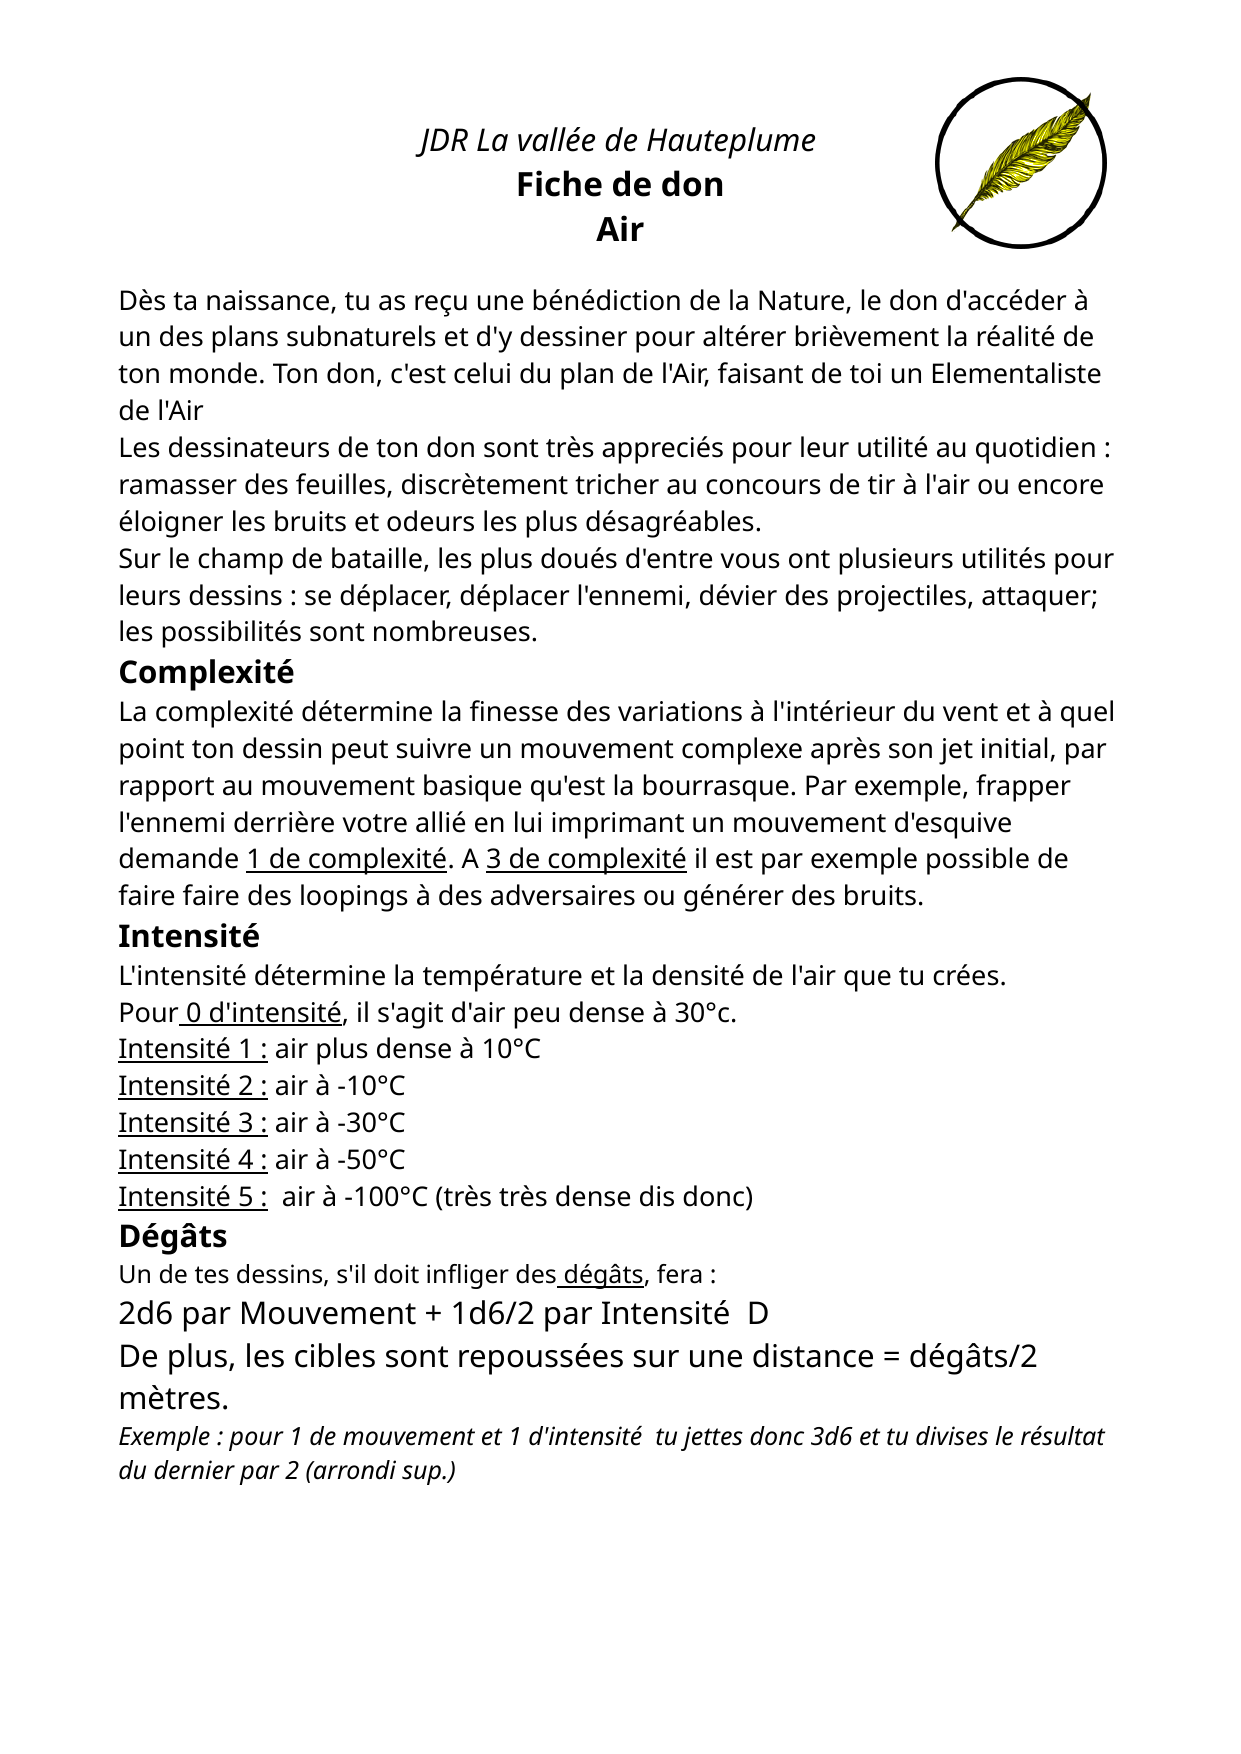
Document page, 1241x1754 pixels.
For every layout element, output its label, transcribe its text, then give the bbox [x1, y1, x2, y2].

text Complexité [118, 650, 1122, 692]
text Pour 0 d'intensité, il s'agit d'air peu dense à 30°c. [118, 993, 1122, 1030]
text Un de tes dessins, s'il doit infliger des dégâts, fera : [118, 1257, 1122, 1291]
picture [902, 44, 1139, 281]
text Intensité 5 : air à -100°C (très très dense dis donc) [118, 1177, 1122, 1214]
text Intensité 3 : air à -30°C [118, 1104, 1122, 1141]
text Dégâts [118, 1214, 1122, 1257]
text L'intensité détermine la température et la densité de l'air que tu crées. [118, 956, 1122, 993]
text Exemple : pour 1 de mouvement et 1 d'intensité tu jettes donc 3d6 et tu divises le résultat du dernier par 2 (arrondi sup.) [118, 1419, 1122, 1487]
text Dès ta naissance, tu as reçu une bénédiction de la Nature, le don d'accéder à un des plans subnaturels et d'y dessiner pour altérer brièvement la réalité de ton monde. Ton don, c'est celui du plan de l'Air, faisant de toi un Elementaliste de l'Air [118, 281, 1122, 428]
text Sur le champ de bataille, les plus doués d'entre vous ont plusieurs utilités pour leurs dessins : se déplacer, déplacer l'ennemi, dévier des projectiles, attaquer; les possibilités sont nombreuses. [118, 539, 1122, 650]
text 2d6 par Mouvement + 1d6/2 par Intensité D [118, 1291, 1122, 1334]
text De plus, les cibles sont repoussées sur une distance = dégâts/2 mètres. [118, 1334, 1122, 1419]
text Intensité 1 : air plus dense à 10°C [118, 1030, 1122, 1067]
text La complexité détermine la finesse des variations à l'intérieur du vent et à quel point ton dessin peut suivre un mouvement complexe après son jet initial, par rapport au mouvement basique qu'est la bourrasque. Par exemple, frapper l'ennemi derrière votre allié en lui imprimant un mouvement d'esquive demande 1 de complexité. A 3 de complexité il est par exemple possible de faire faire des loopings à des adversaires ou générer des bruits. [118, 692, 1122, 914]
text Intensité [118, 914, 1122, 956]
text Intensité 2 : air à -10°C [118, 1067, 1122, 1104]
text Intensité 4 : air à -50°C [118, 1141, 1122, 1177]
text Les dessinateurs de ton don sont très appreciés pour leur utilité au quotidien : ramasser des feuilles, discrètement tricher au concours de tir à l'air ou encore éloigner les bruits et odeurs les plus désagréables. [118, 428, 1122, 539]
